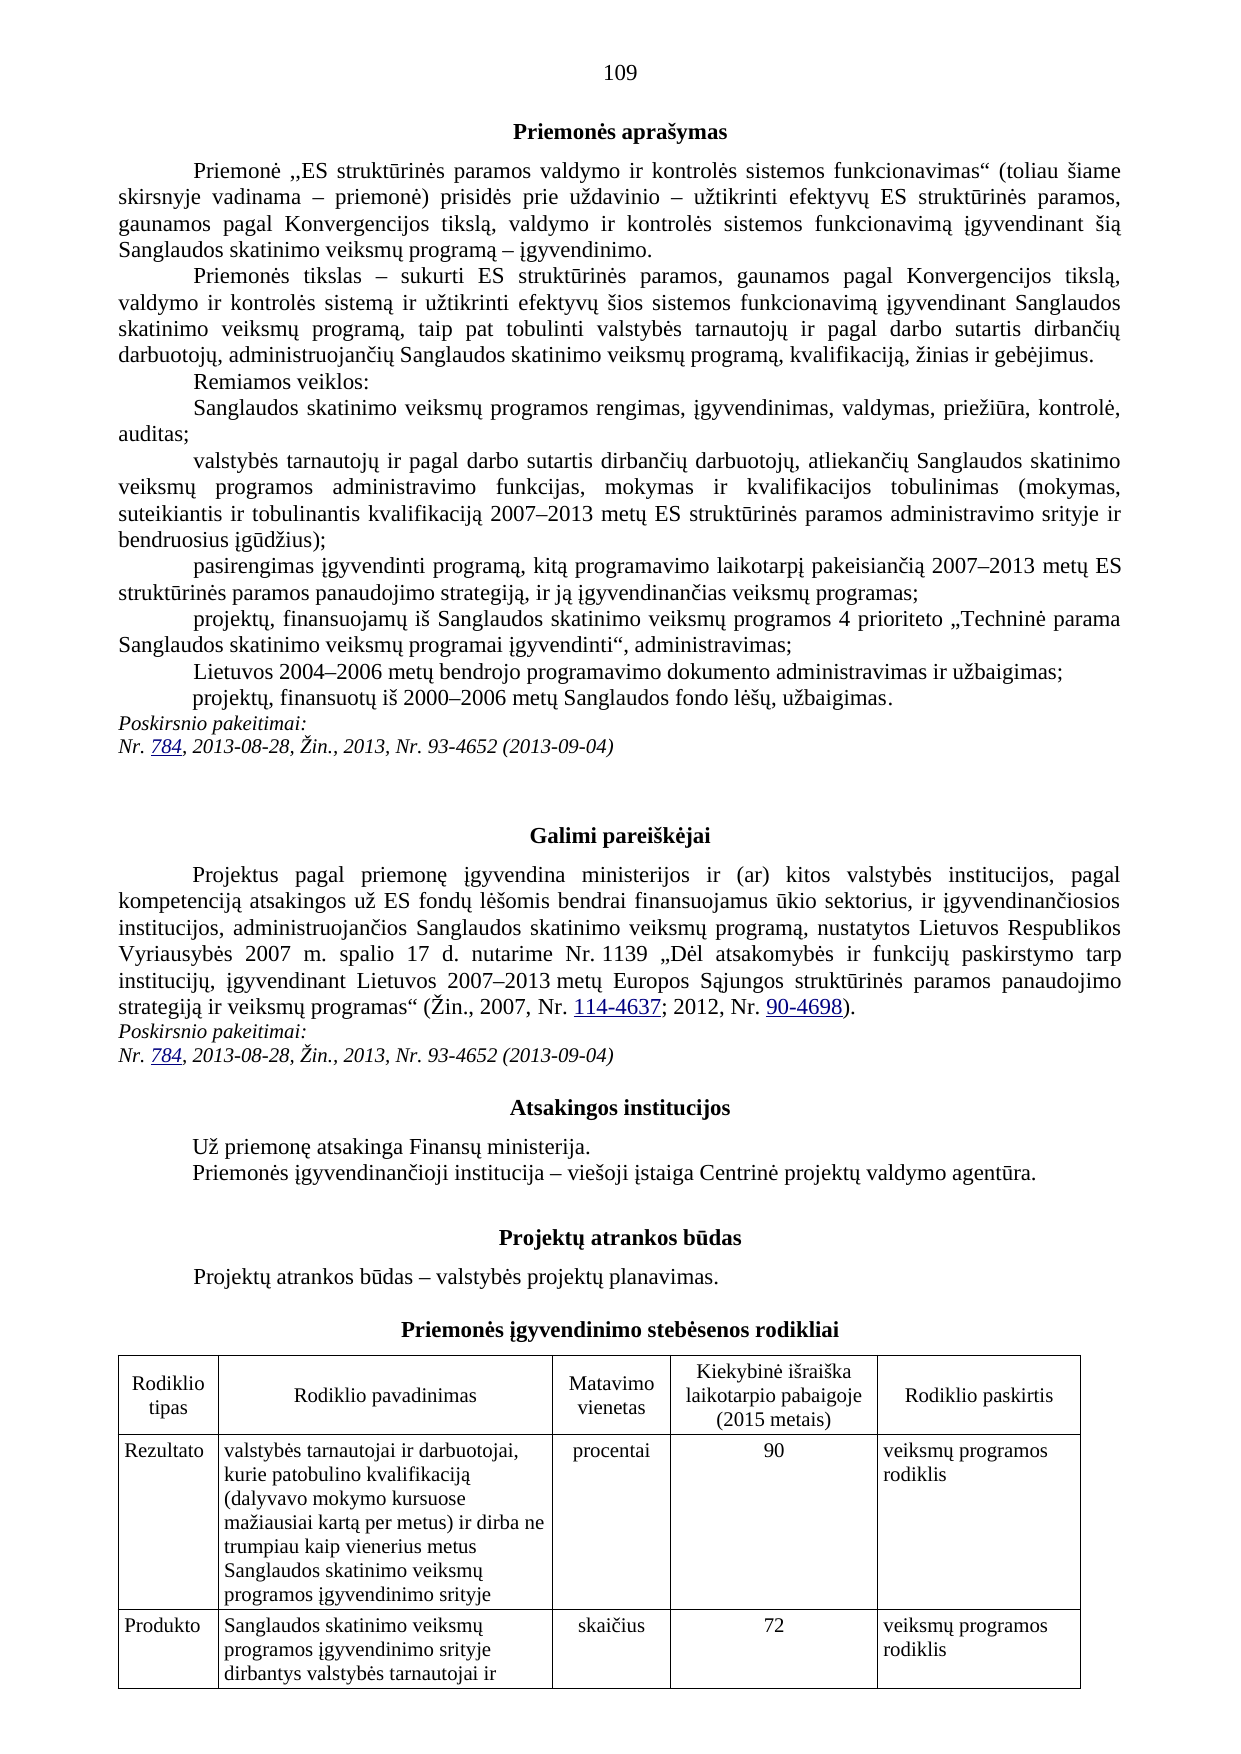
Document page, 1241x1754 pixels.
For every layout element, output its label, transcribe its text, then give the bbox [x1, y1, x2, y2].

text Priemonės aprašymas [118, 118, 1122, 144]
text Atsakingos institucijos [118, 1094, 1122, 1120]
text Nr. 784, 2013-08-28, Žin., 2013, Nr. 93-4652 (2013-09-04) [118, 734, 1122, 758]
text Priemonė ,,ES struktūrinės paramos valdymo ir kontrolės sistemos funkcionavimas“ (toliau šiame skirsnyje vadinama – priemonė) prisidės prie uždavinio – užtikrinti efektyvų ES struktūrinės paramos, gaunamos pagal Konvergencijos tikslą, valdymo ir kontrolės sistemos funkcionavimą įgyvendinant šią Sanglaudos skatinimo veiksmų programą – įgyvendinimo. [118, 157, 1122, 262]
table_cell valstybės tarnautojai ir darbuotojai, kurie patobulino kvalifikaciją (dalyvavo mokymo kursuose mažiausiai kartą per metus) ir dirba ne trumpiau kaip vienerius metus Sanglaudos skatinimo veiksmų programos įgyvendinimo srityje [219, 1435, 552, 1609]
table_header Matavimo vienetas [553, 1356, 670, 1434]
text valstybės tarnautojų ir pagal darbo sutartis dirbančių darbuotojų, atliekančių Sanglaudos skatinimo veiksmų programos administravimo funkcijas, mokymas ir kvalifikacijos tobulinimas (mokymas, suteikiantis ir tobulinantis kvalifikaciją 2007–2013 metų ES struktūrinės paramos administravimo srityje ir bendruosius įgūdžius); [118, 447, 1122, 552]
text Poskirsnio pakeitimai: [118, 710, 1122, 734]
table_cell veiksmų programos rodiklis [878, 1435, 1080, 1609]
text Projektų atrankos būdas – valstybės projektų planavimas. [118, 1263, 1122, 1289]
text Lietuvos 2004–2006 metų bendrojo programavimo dokumento administravimas ir užbaigimas; [118, 658, 1122, 684]
text Priemonės tikslas – sukurti ES struktūrinės paramos, gaunamos pagal Konvergencijos tikslą, valdymo ir kontrolės sistemą ir užtikrinti efektyvų šios sistemos funkcionavimą įgyvendinant Sanglaudos skatinimo veiksmų programą, taip pat tobulinti valstybės tarnautojų ir pagal darbo sutartis dirbančių darbuotojų, administruojančių Sanglaudos skatinimo veiksmų programą, kvalifikaciją, žinias ir gebėjimus. [118, 262, 1122, 368]
table_cell skaičius [553, 1610, 670, 1688]
table_header Rodiklio pavadinimas [219, 1356, 552, 1434]
text Galimi pareiškėjai [118, 822, 1122, 849]
text projektų, finansuojamų iš Sanglaudos skatinimo veiksmų programos 4 prioriteto „Techninė parama Sanglaudos skatinimo veiksmų programai įgyvendinti“, administravimas; [118, 605, 1122, 658]
table_header Rodiklio paskirtis [878, 1356, 1080, 1434]
text projektų, finansuotų iš 2000–2006 metų Sanglaudos fondo lėšų, užbaigimas. [118, 684, 1122, 710]
table_cell 72 [671, 1610, 877, 1688]
text Priemonės įgyvendinimo stebėsenos rodikliai [118, 1316, 1122, 1342]
text Nr. 784, 2013-08-28, Žin., 2013, Nr. 93-4652 (2013-09-04) [118, 1043, 1122, 1067]
text Poskirsnio pakeitimai: [118, 1019, 1122, 1043]
table_cell Sanglaudos skatinimo veiksmų programos įgyvendinimo srityje dirbantys valstybės tarnautojai ir [219, 1610, 552, 1688]
text Priemonės įgyvendinančioji institucija – viešoji įstaiga Centrinė projektų valdymo agentūra. [118, 1159, 1122, 1185]
table_cell Rezultato [119, 1435, 218, 1609]
table_cell procentai [553, 1435, 670, 1609]
table_cell 90 [671, 1435, 877, 1609]
text Sanglaudos skatinimo veiksmų programos rengimas, įgyvendinimas, valdymas, priežiūra, kontrolė, auditas; [118, 394, 1122, 447]
text Projektų atrankos būdas [118, 1224, 1122, 1251]
table_cell Produkto [119, 1610, 218, 1688]
text Už priemonę atsakinga Finansų ministerija. [118, 1133, 1122, 1159]
table_header Rodiklio tipas [119, 1356, 218, 1434]
text Remiamos veiklos: [118, 368, 1122, 394]
table_header Kiekybinė išraiška laikotarpio pabaigoje (2015 metais) [671, 1356, 877, 1434]
table_cell veiksmų programos rodiklis [878, 1610, 1080, 1688]
text pasirengimas įgyvendinti programą, kitą programavimo laikotarpį pakeisiančią 2007–2013 metų ES struktūrinės paramos panaudojimo strategiją, ir ją įgyvendinančias veiksmų programas; [118, 552, 1122, 605]
text Projektus pagal priemonę įgyvendina ministerijos ir (ar) kitos valstybės institucijos, pagal kompetenciją atsakingos už ES fondų lėšomis bendrai finansuojamus ūkio sektorius, ir įgyvendinančiosios institucijos, administruojančios Sanglaudos skatinimo veiksmų programą, nustatytos Lietuvos Respublikos Vyriausybės 2007 m. spalio 17 d. nutarime Nr. 1139 „Dėl atsakomybės ir funkcijų paskirstymo tarp institucijų, įgyvendinant Lietuvos 2007–2013 metų Europos Sąjungos struktūrinės paramos panaudojimo strategiją ir veiksmų programas“ (Žin., 2007, Nr. 114-4637; 2012, Nr. 90-4698). [118, 861, 1122, 1019]
